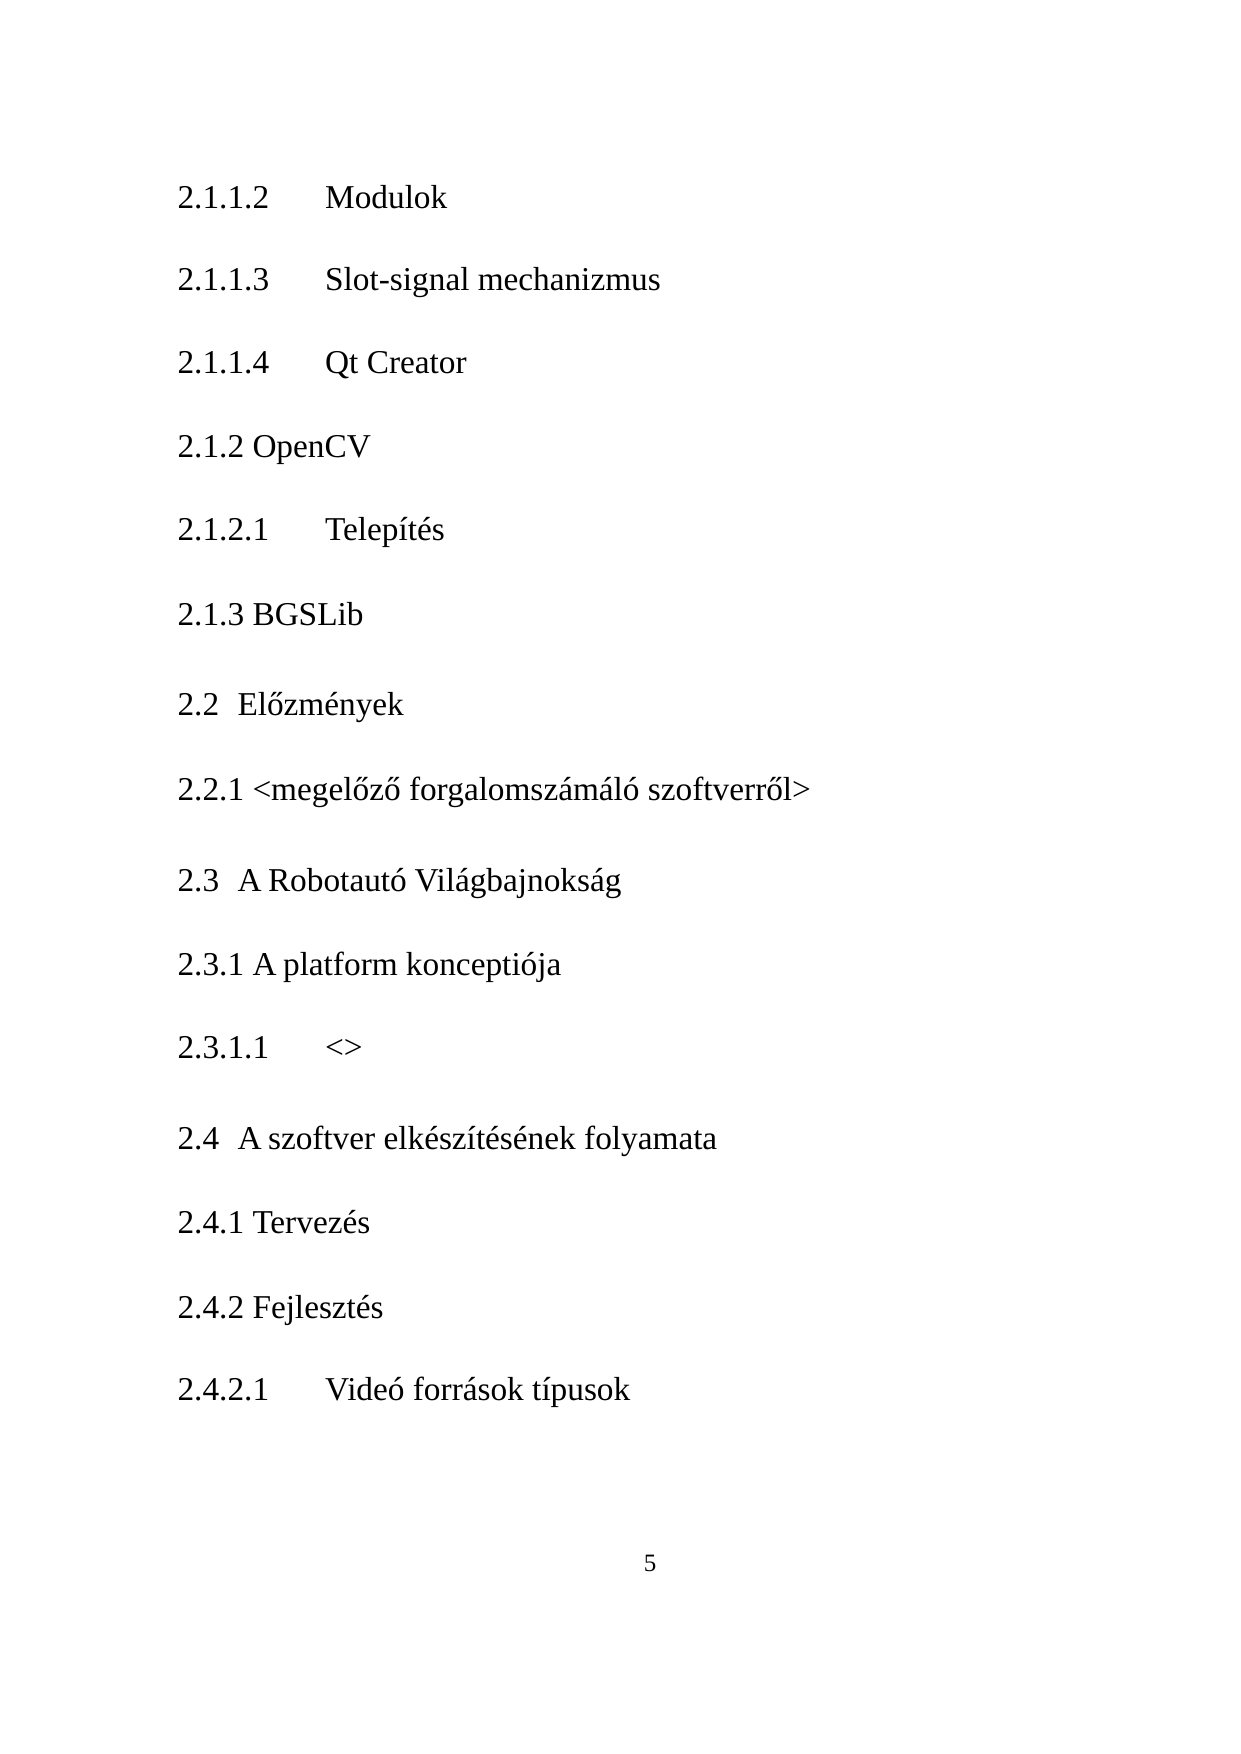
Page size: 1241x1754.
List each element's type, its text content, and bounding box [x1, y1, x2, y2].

subtitle A szoftver elkészítésének folyamata [177, 1118, 1122, 1156]
subtitle OpenCV [177, 427, 1122, 465]
subtitle <megelőző forgalomszámáló szoftverről> [177, 769, 1122, 808]
subtitle Fejlesztés [177, 1287, 1122, 1326]
subtitle Videó források típusok [177, 1370, 1122, 1408]
subtitle Qt Creator [177, 342, 1122, 381]
subtitle Tervezés [177, 1203, 1122, 1241]
subtitle A Robotautó Világbajnokság [177, 860, 1122, 898]
subtitle Telepítés [177, 509, 1122, 548]
subtitle BGSLib [177, 594, 1122, 632]
subtitle A platform konceptiója [177, 945, 1122, 983]
subtitle <> [177, 1027, 1122, 1066]
subtitle Modulok [177, 177, 1122, 216]
subtitle Slot-signal mechanizmus [177, 260, 1122, 298]
subtitle Előzmények [177, 685, 1122, 723]
